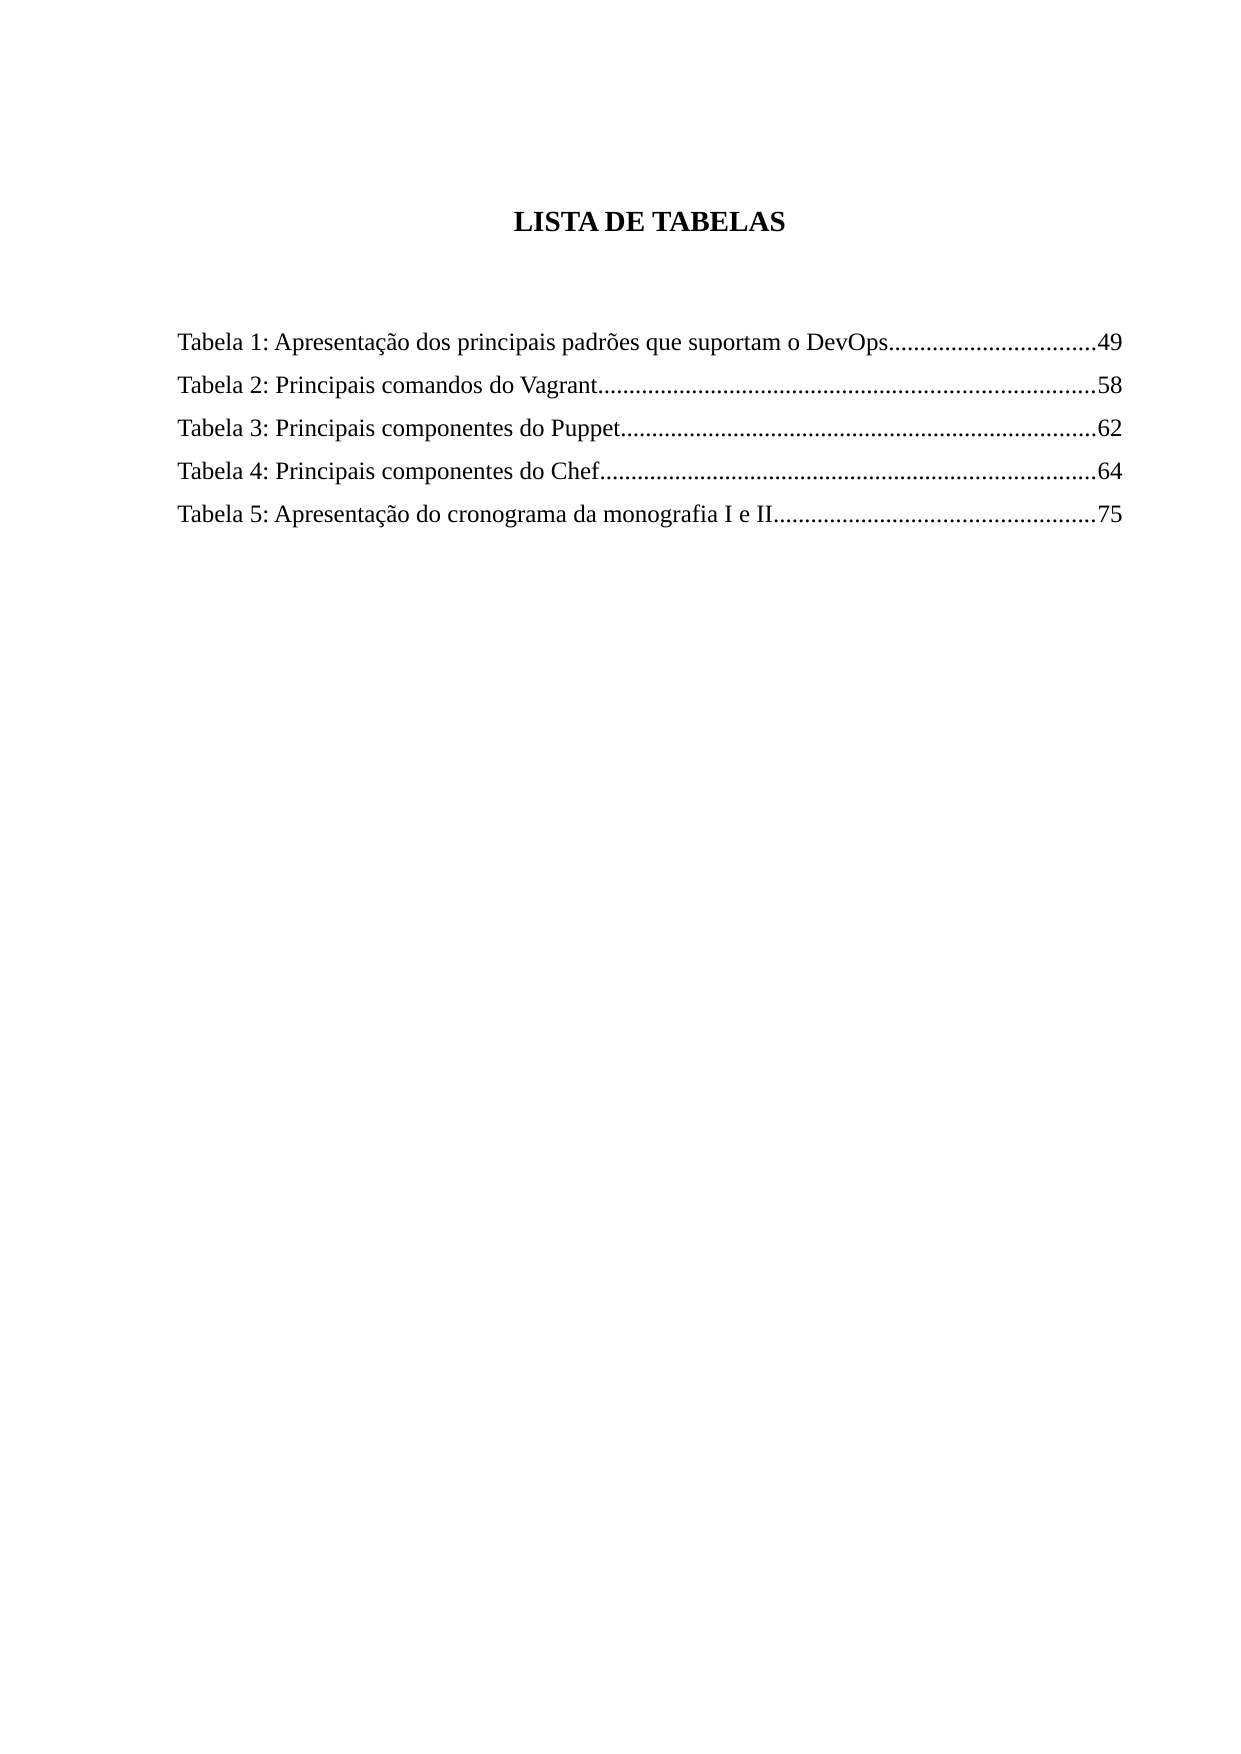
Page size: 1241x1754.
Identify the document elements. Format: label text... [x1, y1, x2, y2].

subtitle LISTA DE TABELAS [177, 204, 1122, 238]
text Tabela 1: Apresentação dos principais padrões que suportam o DevOps 49 [177, 327, 1122, 355]
text Tabela 4: Principais componentes do Chef 64 [177, 456, 1122, 485]
text Tabela 5: Apresentação do cronograma da monografia I e II 75 [177, 499, 1122, 528]
text Tabela 2: Principais comandos do Vagrant 58 [177, 370, 1122, 398]
text Tabela 3: Principais componentes do Puppet 62 [177, 413, 1122, 442]
